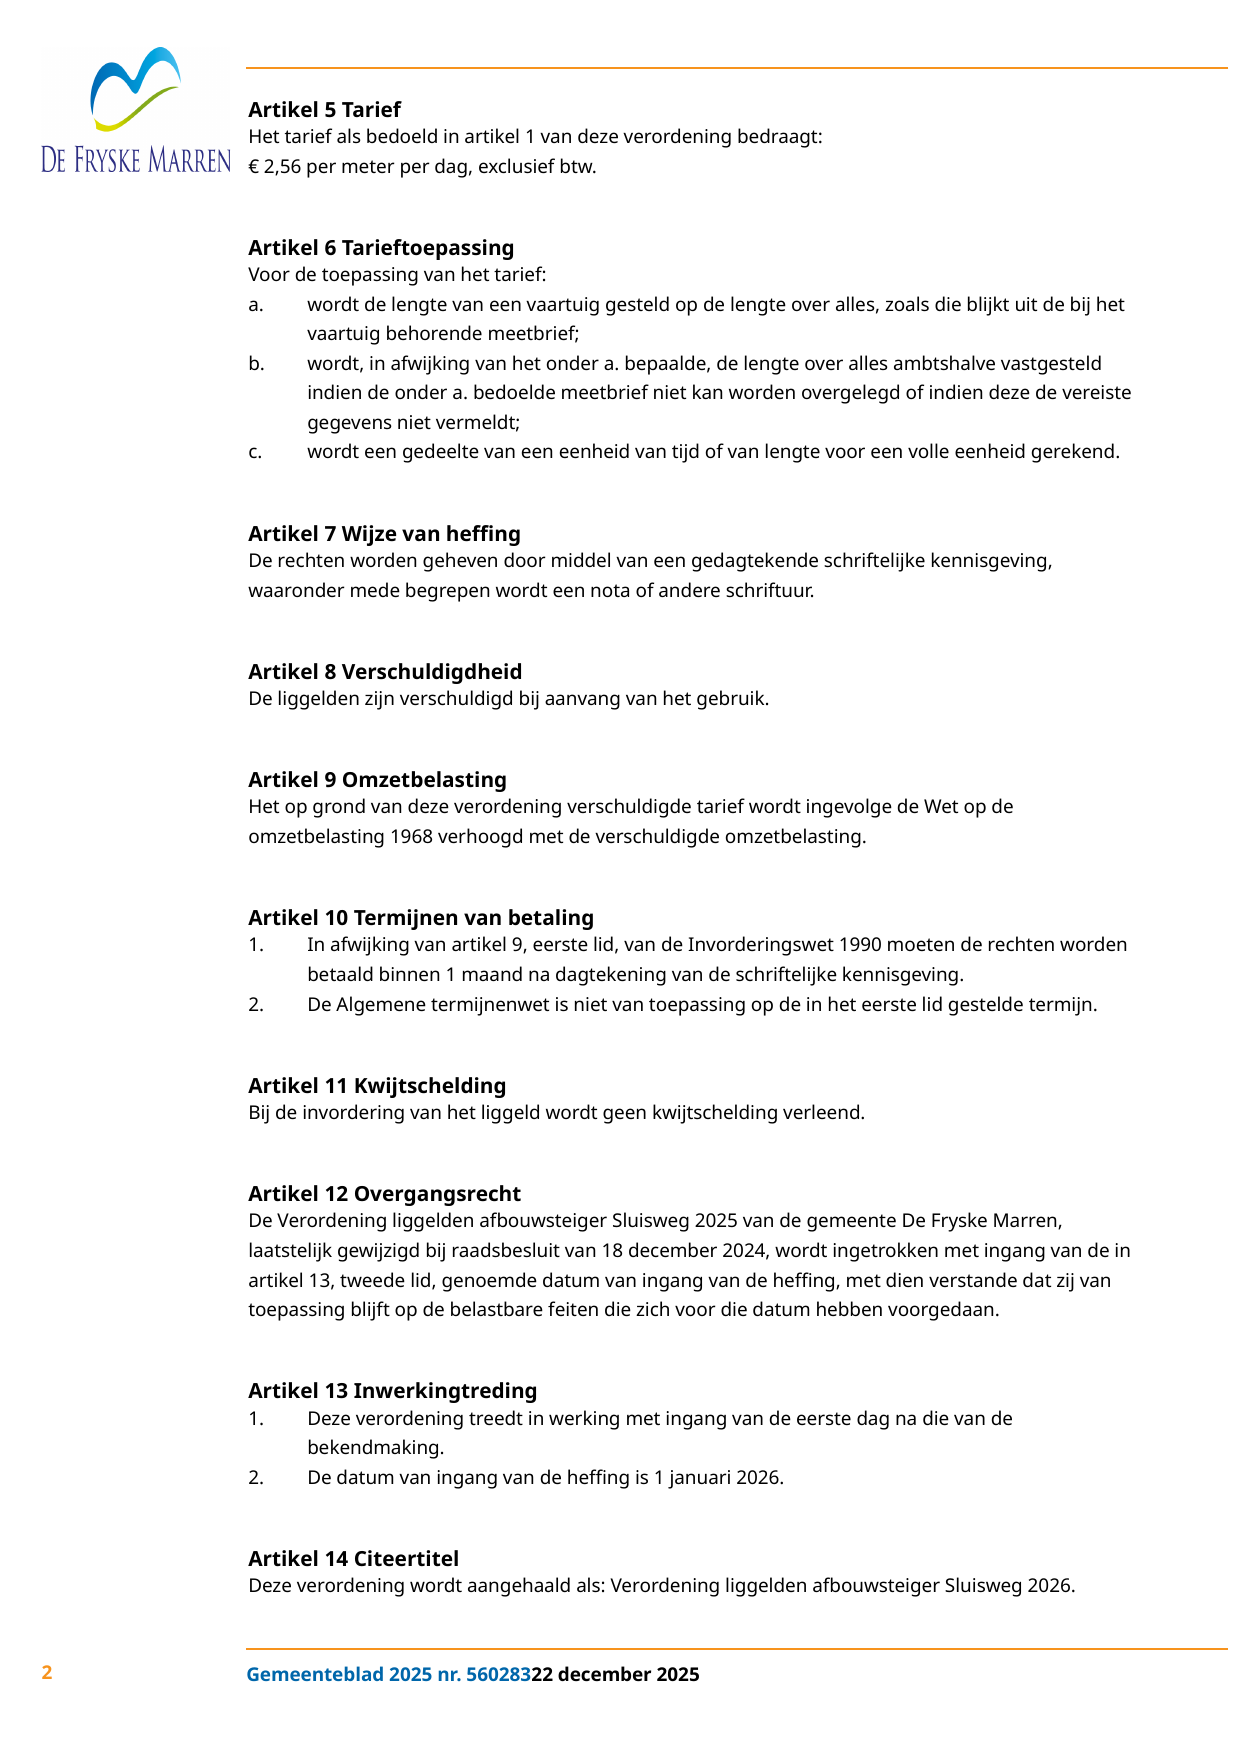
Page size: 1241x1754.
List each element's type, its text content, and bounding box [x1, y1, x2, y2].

text De liggelden zijn verschuldigd bij aanvang van het gebruik. [248, 685, 1152, 711]
text De rechten worden geheven door middel van een gedagtekende schriftelijke kennisgeving, waaronder mede begrepen wordt een nota of andere schriftuur. [248, 547, 1152, 602]
text Deze verordening wordt aangehaald als: Verordening liggelden afbouwsteiger Sluisweg 2026. [248, 1572, 1152, 1598]
list Deze verordening treedt in werking met ingang van de eerste dag na die van de bekendmaking. [248, 1405, 1152, 1460]
picture [41, 47, 231, 172]
list wordt de lengte van een vaartuig gesteld op de lengte over alles, zoals die blijkt uit de bij het vaartuig behorende meetbrief; [248, 291, 1152, 346]
text Bij de invordering van het liggeld wordt geen kwijtschelding verleend. [248, 1099, 1152, 1125]
text Het op grond van deze verordening verschuldigde tarief wordt ingevolge de Wet op de omzetbelasting 1968 verhoogd met de verschuldigde omzetbelasting. [248, 794, 1152, 849]
text € 2,56 per meter per dag, exclusief btw. [248, 153, 1152, 178]
text Het tarief als bedoeld in artikel 1 van deze verordening bedraagt: [248, 123, 1152, 149]
list wordt een gedeelte van een eenheid van tijd of van lengte voor een volle eenheid gerekend. [248, 439, 1152, 464]
text De Verordening liggelden afbouwsteiger Sluisweg 2025 van de gemeente De Fryske Marren, laatstelijk gewijzigd bij raadsbesluit van 18 december 2024, wordt ingetrokken met ingang van de in artikel 13, tweede lid, genoemde datum van ingang van de heffing, met dien verstande dat zij van toepassing blijft op de belastbare feiten die zich voor die datum hebben voorgedaan. [248, 1208, 1152, 1322]
list De Algemene termijnenwet is niet van toepassing op de in het eerste lid gestelde termijn. [248, 991, 1152, 1017]
text Artikel 14 Citeertitel [248, 1544, 1152, 1572]
list De datum van ingang van de heffing is 1 januari 2026. [248, 1464, 1152, 1490]
text Artikel 6 Tarieftoepassing [248, 233, 1152, 261]
text Artikel 11 Kwijtschelding [248, 1071, 1152, 1099]
text Artikel 8 Verschuldigdheid [248, 657, 1152, 685]
text Artikel 9 Omzetbelasting [248, 765, 1152, 794]
list In afwijking van artikel 9, eerste lid, van de Invorderingswet 1990 moeten de rechten worden betaald binnen 1 maand na dagtekening van de schriftelijke kennisgeving. [248, 932, 1152, 987]
text Artikel 12 Overgangsrecht [248, 1179, 1152, 1208]
text Artikel 13 Inwerkingtreding [248, 1376, 1152, 1405]
list wordt, in afwijking van het onder a. bepaalde, de lengte over alles ambtshalve vastgesteld indien de onder a. bedoelde meetbrief niet kan worden overgelegd of indien deze de vereiste gegevens niet vermeldt; [248, 350, 1152, 435]
text Artikel 7 Wijze van heffing [248, 519, 1152, 547]
text Artikel 10 Termijnen van betaling [248, 903, 1152, 932]
text Artikel 5 Tarief [248, 95, 1152, 123]
text Voor de toepassing van het tarief: [248, 261, 1152, 287]
